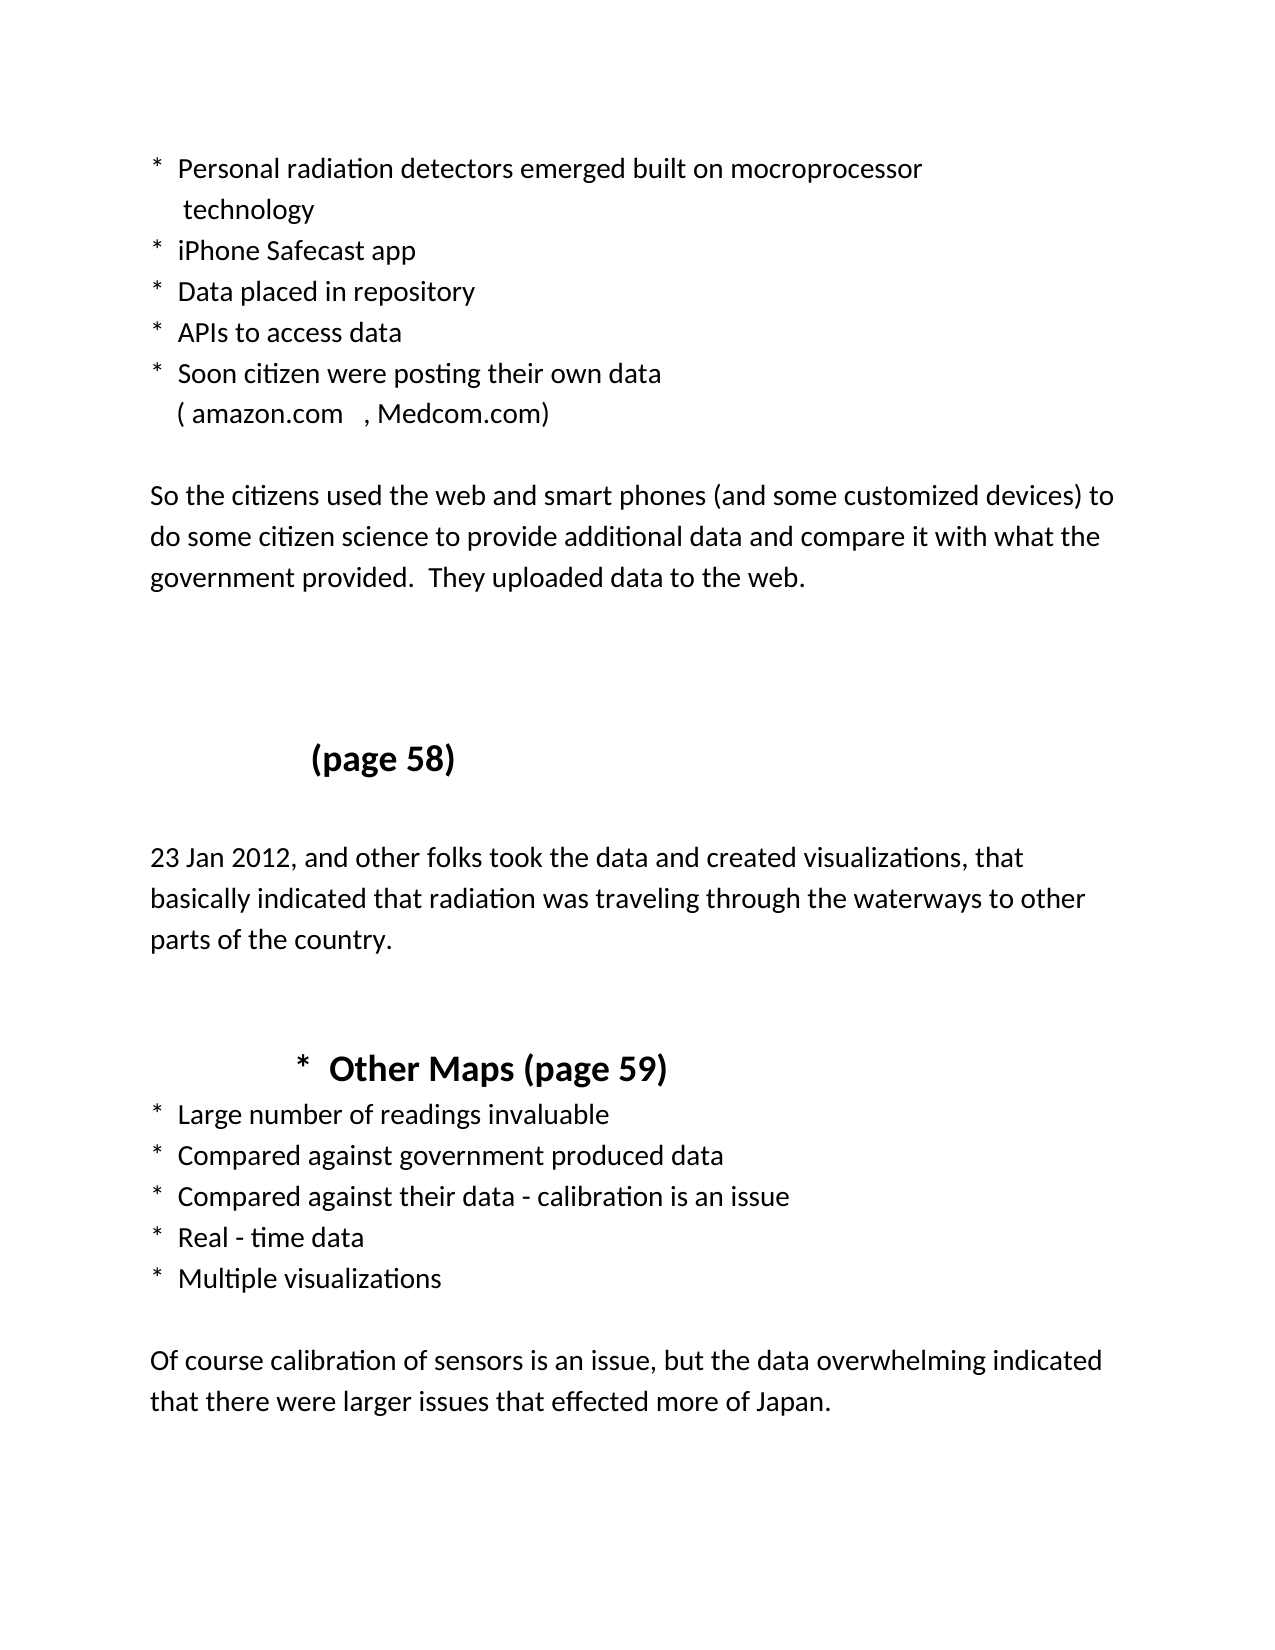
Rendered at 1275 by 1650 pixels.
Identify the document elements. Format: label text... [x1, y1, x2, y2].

text (page 58) 23 Jan 2012, and other folks took the data and created visualizations, that basically indicated that radiation was traveling through the waterways to other parts of the country. * Other Maps (page 59) * Large number of readings invaluable * Compared against government produced data * Compared against their data - calibration is an issue * Real - time data * Multiple visualizations Of course calibration of sensors is an issue, but the data overwhelming indicated that there were larger issues that effected more of Japan. [150, 735, 1125, 1459]
text * Personal radiation detectors emerged built on mocroprocessor technology * iPhone Safecast app * Data placed in repository * APIs to access data * Soon citizen were posting their own data ( amazon.com , Medcom.com) So the citizens used the web and smart phones (and some customized devices) to do some citizen science to provide additional data and compare it with what the government provided. They uploaded data to the web. [150, 150, 1125, 710]
